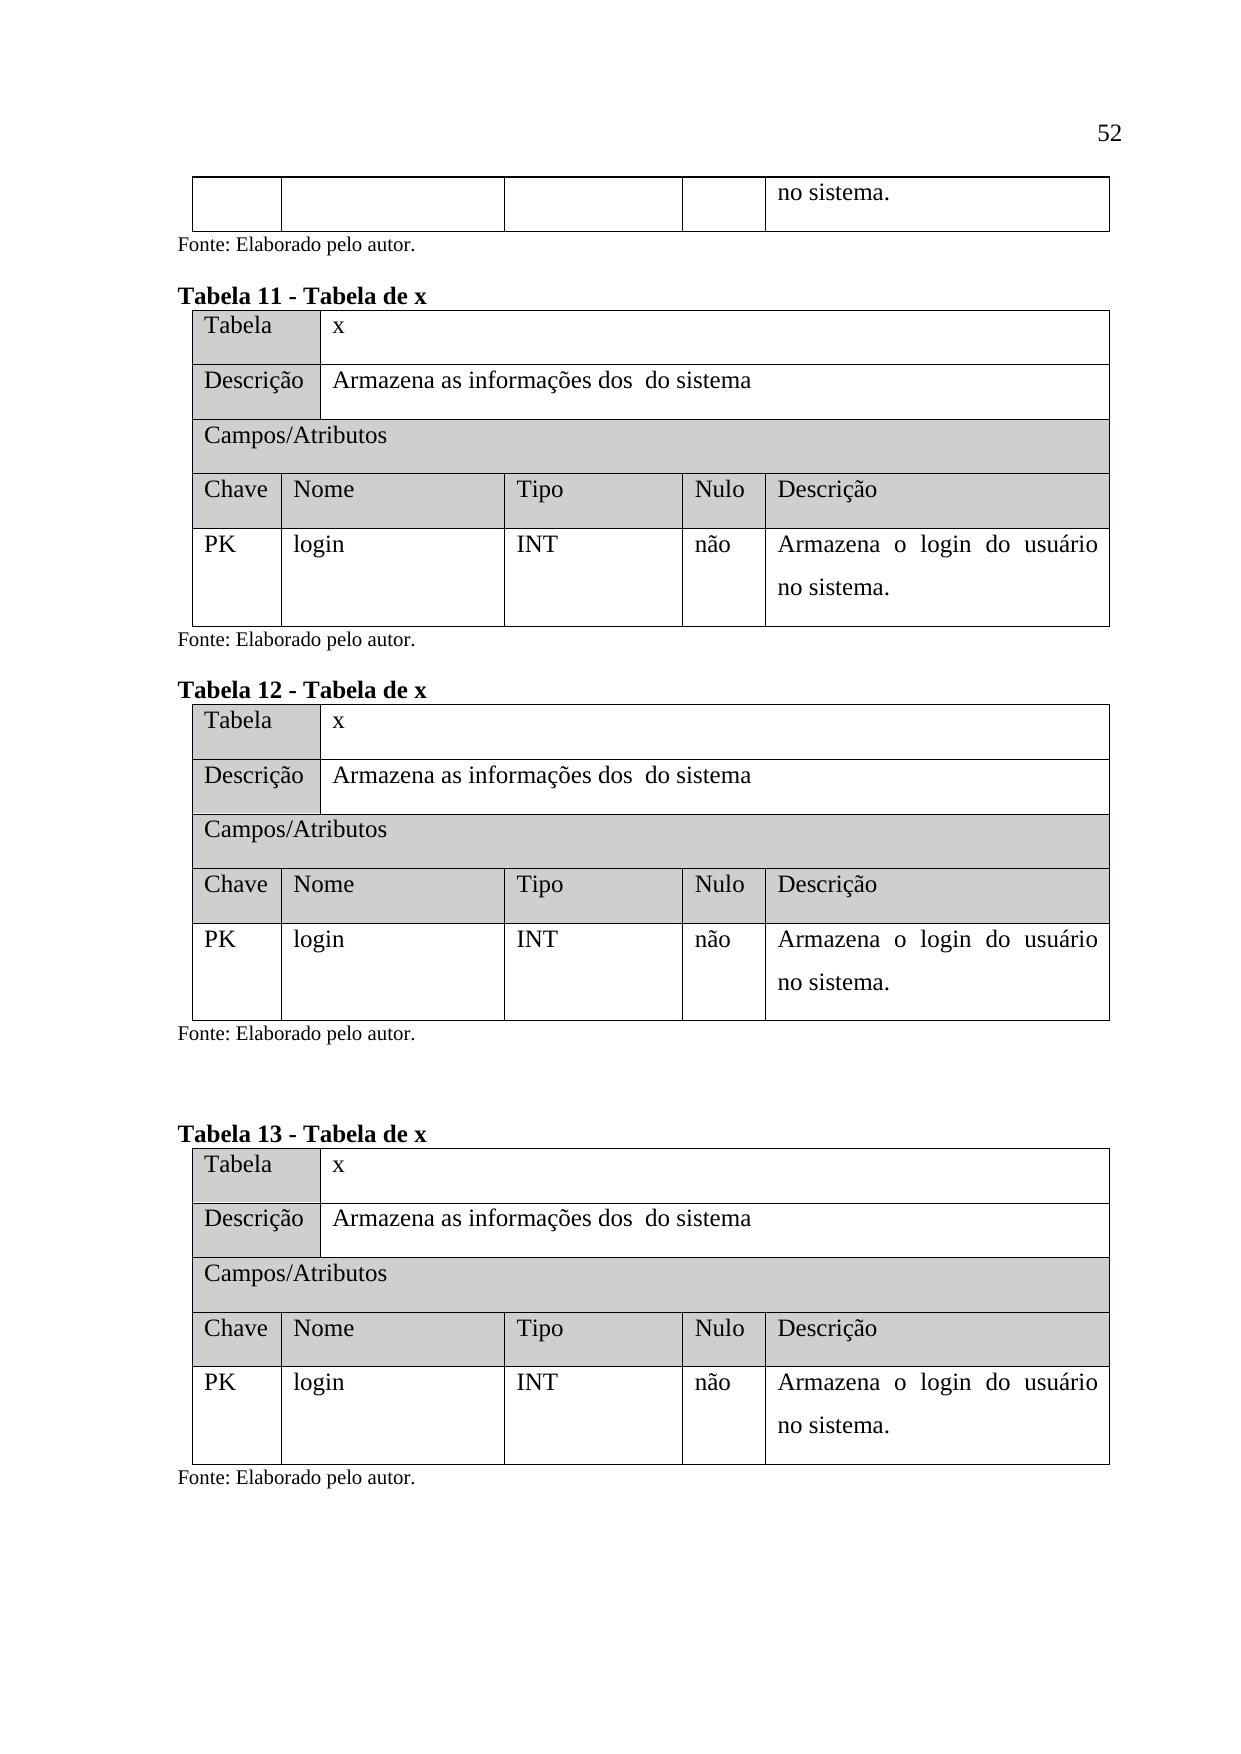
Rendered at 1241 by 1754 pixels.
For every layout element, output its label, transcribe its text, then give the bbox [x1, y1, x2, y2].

table_cell Campos/Atributos [193, 420, 1109, 473]
table_cell Descrição [766, 474, 1109, 528]
table_cell login [282, 1367, 504, 1464]
table_cell PK [193, 529, 281, 626]
table_cell Tipo [505, 474, 682, 528]
table_cell [193, 178, 281, 231]
table_cell Nome [282, 869, 504, 923]
table_cell no sistema. [766, 178, 1109, 231]
table_cell Armazena o login do usuário no sistema. [766, 1367, 1109, 1464]
table_cell Descrição [193, 365, 320, 419]
table_header Tabela [193, 1149, 320, 1202]
table_cell Descrição [193, 760, 320, 813]
table_cell PK [193, 1367, 281, 1464]
table_cell login [282, 924, 504, 1020]
table_cell [505, 178, 682, 231]
table_cell Descrição [766, 869, 1109, 923]
table_header x [321, 705, 1109, 759]
table_cell Chave [193, 1313, 281, 1366]
table_cell Armazena o login do usuário no sistema. [766, 529, 1109, 626]
table_header Tabela [193, 311, 320, 364]
table_header x [321, 1149, 1109, 1202]
table_cell Chave [193, 474, 281, 528]
table_cell INT [505, 529, 682, 626]
table_cell PK [193, 924, 281, 1020]
table_cell Chave [193, 869, 281, 923]
table_cell Armazena o login do usuário no sistema. [766, 924, 1109, 1020]
text Tabela 11 - Tabela de x [177, 281, 1122, 309]
text Tabela 12 - Tabela de x [177, 676, 1122, 704]
table_header Tabela [193, 705, 320, 759]
table_cell não [683, 1367, 765, 1464]
list Fonte: Elaborado pelo autor. [177, 1021, 1122, 1045]
table_cell Campos/Atributos [193, 815, 1109, 868]
table_cell Armazena as informações dos do sistema [321, 760, 1109, 813]
table_cell Nome [282, 1313, 504, 1366]
table_cell Nulo [683, 1313, 765, 1366]
table_cell Nulo [683, 869, 765, 923]
table_cell [282, 178, 504, 231]
table_cell não [683, 924, 765, 1020]
table_cell Armazena as informações dos do sistema [321, 1204, 1109, 1257]
list Fonte: Elaborado pelo autor. [177, 232, 1122, 256]
table_cell Descrição [766, 1313, 1109, 1366]
table_cell Armazena as informações dos do sistema [321, 365, 1109, 419]
text Tabela 13 - Tabela de x [177, 1119, 1122, 1148]
list Fonte: Elaborado pelo autor. [177, 627, 1122, 651]
table_cell login [282, 529, 504, 626]
table_cell não [683, 529, 765, 626]
table_cell INT [505, 1367, 682, 1464]
table_cell Nome [282, 474, 504, 528]
table_cell INT [505, 924, 682, 1020]
table_cell Descrição [193, 1204, 320, 1257]
table_cell Tipo [505, 869, 682, 923]
table_header x [321, 311, 1109, 364]
table_cell Nulo [683, 474, 765, 528]
table_cell [683, 178, 765, 231]
list Fonte: Elaborado pelo autor. [177, 1465, 1122, 1489]
table_cell Campos/Atributos [193, 1258, 1109, 1312]
table_cell Tipo [505, 1313, 682, 1366]
